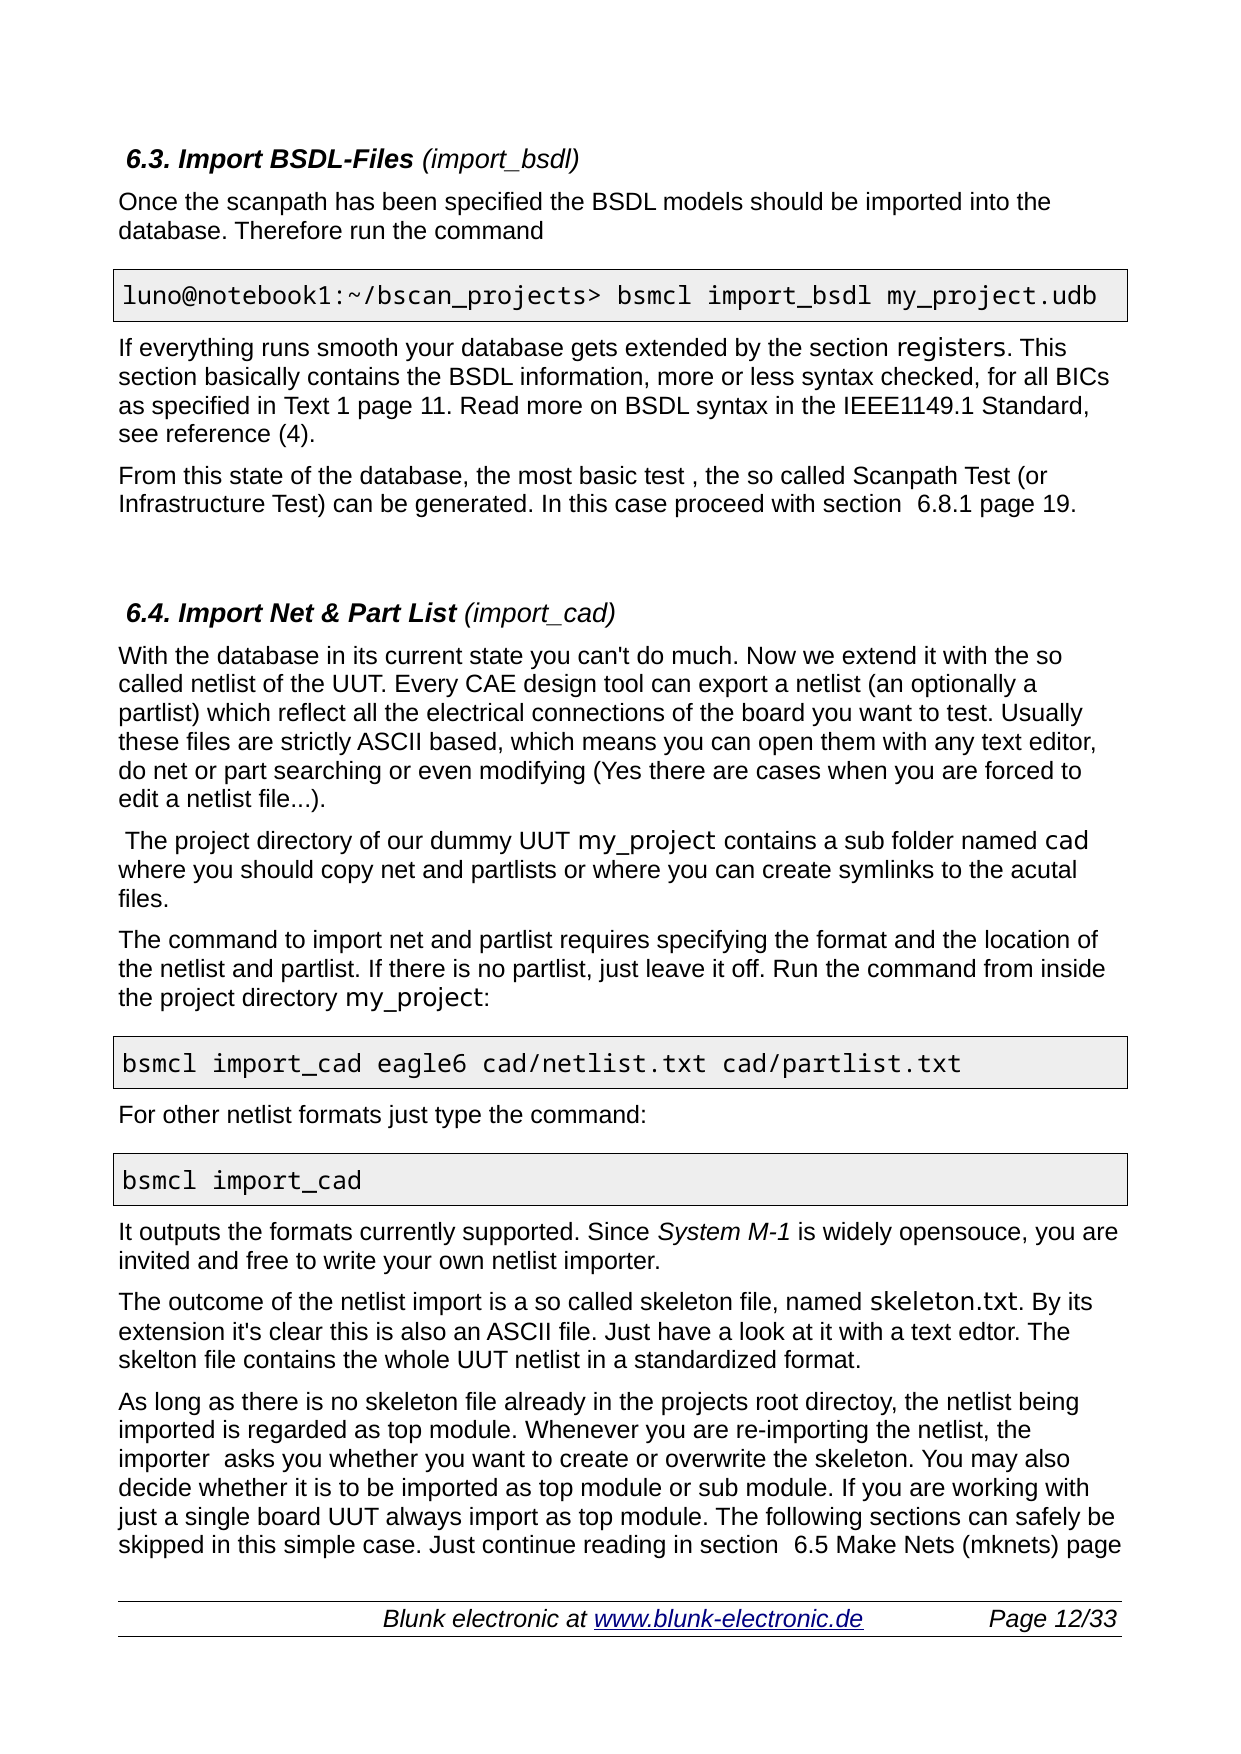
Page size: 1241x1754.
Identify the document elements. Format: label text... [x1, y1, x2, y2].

text Once the scanpath has been specified the BSDL models should be imported into the database. Therefore run the command [118, 187, 1122, 244]
subtitle Import Net & Part List (import_cad) [118, 597, 1122, 628]
text bsmcl import_cad eagle6 cad/netlist.txt cad/partlist.txt [122, 1045, 1118, 1079]
text With the database in its current state you can't do much. Now we extend it with the so called netlist of the UUT. Every CAE design tool can export a netlist (an optionally a partlist) which reflect all the electrical connections of the board you want to test. Usually these files are strictly ASCII based, which means you can open them with any text editor, do net or part searching or even modifying (Yes there are cases when you are forced to edit a netlist file...). [118, 641, 1122, 813]
text [118, 1024, 1122, 1036]
text The outcome of the netlist import is a so called skeleton file, named skeleton.txt. By its extension it's clear this is also an ASCII file. Just have a look at it with a text edtor. The skelton file contains the whole UUT netlist in a standardized format. [118, 1287, 1122, 1374]
text The project directory of our dummy UUT my_project contains a sub folder named cad where you should copy net and partlists or where you can create symlinks to the acutal files. [118, 826, 1122, 913]
text As long as there is no skeleton file already in the projects root directoy, the netlist being imported is regarded as top module. Whenever you are re-importing the netlist, the importer asks you whether you want to create or overwrite the skeleton. You may also decide whether it is to be imported as top module or sub module. If you are working with just a single board UUT always import as top module. The following sections can safely be skipped in this simple case. Just continue reading in section 6.5 Make Nets (mknets) page [118, 1387, 1122, 1559]
subtitle Import BSDL-Files (import_bsdl) [118, 143, 1122, 174]
text The command to import net and partlist requires specifying the format and the location of the netlist and partlist. If there is no partlist, just leave it off. Run the command from inside the project directory my_project: [118, 925, 1122, 1012]
text bsmcl import_cad [122, 1162, 1118, 1196]
text [118, 257, 1122, 269]
text For other netlist formats just type the command: [118, 1089, 1122, 1129]
text luno@notebook1:~/bscan_projects> bsmcl import_bsdl my_project.udb [122, 278, 1118, 312]
text It outputs the formats currently supported. Since System M-1 is widely opensouce, you are invited and free to write your own netlist importer. [118, 1206, 1122, 1275]
text From this state of the database, the most basic test , the so called Scanpath Test (or Infrastructure Test) can be generated. In this case proceed with section 6.8.1 page 19. [118, 461, 1122, 518]
text If everything runs smooth your database gets extended by the section registers. This section basically contains the BSDL information, more or less syntax checked, for all BICs as specified in Text 1 page 11. Read more on BSDL syntax in the IEEE1149.1 Standard, see reference (4). [118, 322, 1122, 448]
text [118, 1141, 1122, 1153]
